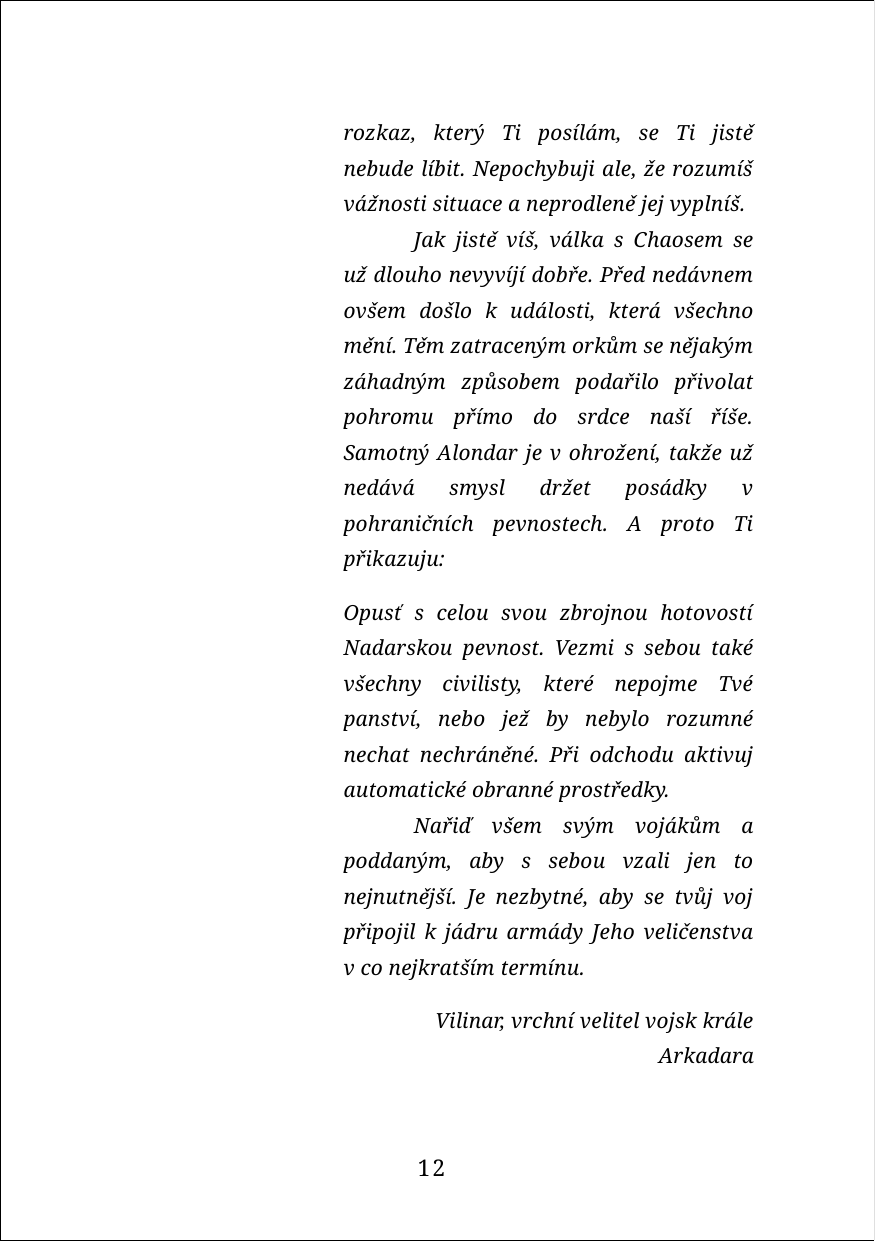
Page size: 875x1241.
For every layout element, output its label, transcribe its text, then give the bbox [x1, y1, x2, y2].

list rozkaz, který Ti posílám, se Ti jistě nebude líbit. Nepochybuji ale, že rozumíš vážnosti situace a neprodleně jej vyplníš. Jak jistě víš, válka s Chaosem se už dlouho nevyvíjí dobře. Před nedávnem ovšem došlo k události, která všechno mění. Těm zatraceným orkům se nějakým záhadným způsobem podařilo přivolat pohromu přímo do srdce naší říše. Samotný Alondar je v ohrožení, takže už nedává smysl držet posádky v pohraničních pevnostech. A proto Ti přikazuju: [306, 118, 756, 573]
list Vilinar, vrchní velitel vojsk krále Arkadara [306, 1006, 756, 1070]
list Opusť s celou svou zbrojnou hotovostí Nadarskou pevnost. Vezmi s sebou také všechny civilisty, které nepojme Tvé panství, nebo jež by nebylo rozumné nechat nechráněné. Při odchodu aktivuj automatické obranné prostředky. Nařiď všem svým vojákům a poddaným, aby s sebou vzali jen to nejnutnější. Je nezbytné, aby se tvůj voj připojil k jádru armády Jeho veličenstva v co nejkratším termínu. [306, 598, 756, 981]
